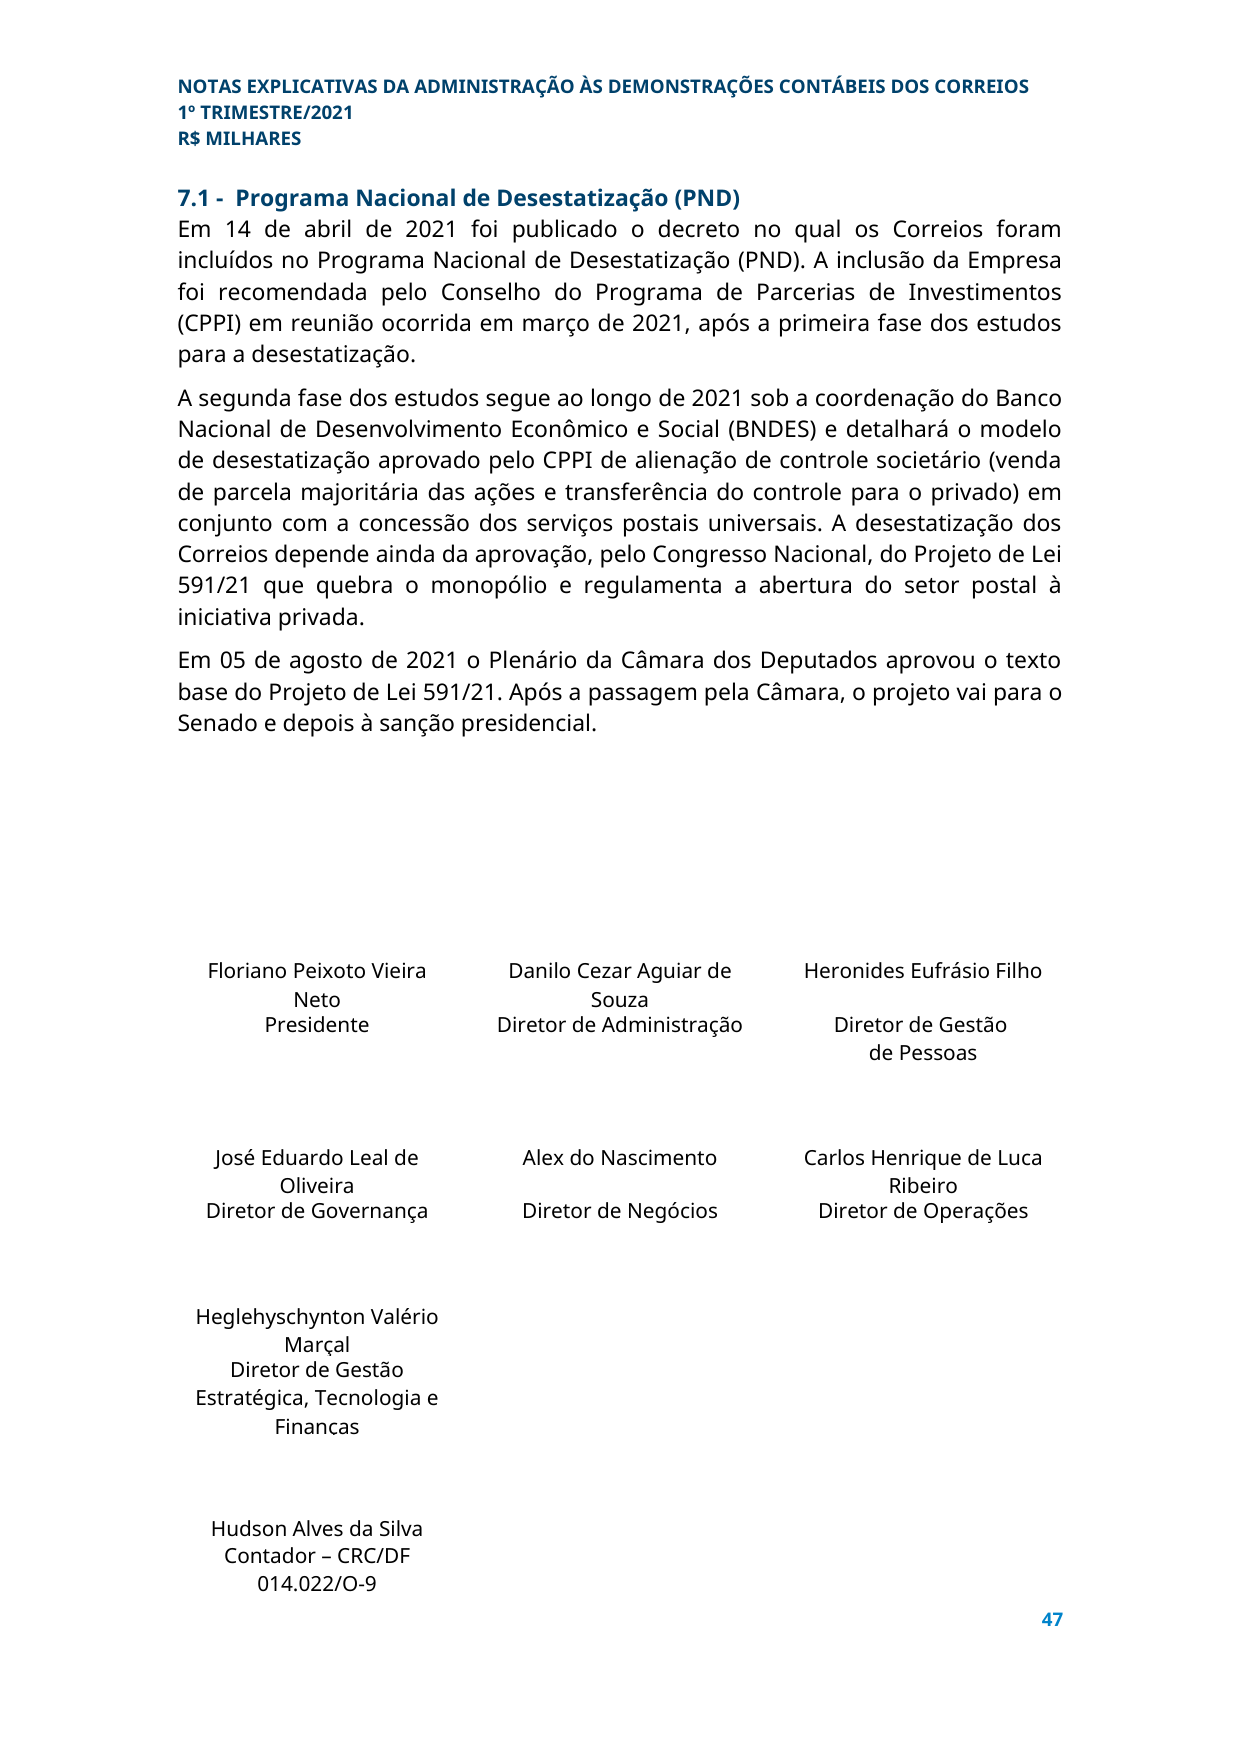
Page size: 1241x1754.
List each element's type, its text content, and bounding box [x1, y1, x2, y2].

table_cell Diretor de Gestão Estratégica, Tecnologia e Finanças [177, 1355, 457, 1435]
table_cell [480, 1302, 760, 1355]
table_cell Diretor de Operações [783, 1196, 1063, 1222]
table_cell [760, 1222, 783, 1302]
table_cell [783, 1355, 1063, 1435]
table_cell José Eduardo Leal de Oliveira [177, 1143, 457, 1196]
table_cell [457, 1063, 480, 1143]
table_cell [457, 1010, 480, 1063]
table_cell [760, 1143, 783, 1196]
table_cell [480, 1222, 760, 1302]
table_cell [480, 1515, 760, 1541]
table_cell [760, 1010, 783, 1063]
table_header [457, 957, 480, 1010]
table_cell Contador – CRC/DF 014.022/O-9 [177, 1541, 457, 1594]
table_header Heronides Eufrásio Filho [783, 957, 1063, 1010]
text Em 14 de abril de 2021 foi publicado o decreto no qual os Correios foram incluídos no Programa Nacional de Desestatização (PND). A inclusão da Empresa foi recomendada pelo Conselho do Programa de Parcerias de Investimentos (CPPI) em reunião ocorrida em março de 2021, após a primeira fase dos estudos para a desestatização. [177, 182, 1063, 369]
table_header Floriano Peixoto Vieira Neto [177, 957, 457, 1010]
table_cell [457, 1515, 480, 1541]
table_cell Hudson Alves da Silva [177, 1515, 457, 1541]
text Em 05 de agosto de 2021 o Plenário da Câmara dos Deputados aprovou o texto base do Projeto de Lei 591/21. Após a passagem pela Câmara, o projeto vai para o Senado e depois à sanção presidencial. [177, 644, 1063, 738]
table_cell Heglehyschynton Valério Marçal [177, 1302, 457, 1355]
table_cell [760, 1302, 783, 1355]
table_cell Carlos Henrique de Luca Ribeiro [783, 1143, 1063, 1196]
table_cell [480, 1355, 760, 1435]
table_cell [760, 1515, 783, 1541]
table_cell [480, 1063, 760, 1143]
table_cell Alex do Nascimento [480, 1143, 760, 1196]
table_header [760, 957, 783, 1010]
table_cell [480, 1541, 760, 1594]
table_cell [783, 1435, 1063, 1514]
table_cell [457, 1302, 480, 1355]
table_cell [480, 1435, 760, 1514]
table_cell [457, 1355, 480, 1435]
table_cell [177, 1435, 457, 1514]
table_cell [783, 1063, 1063, 1143]
table_header Danilo Cezar Aguiar de Souza [480, 957, 760, 1010]
table_cell [760, 1355, 783, 1435]
text A segunda fase dos estudos segue ao longo de 2021 sob a coordenação do Banco Nacional de Desenvolvimento Econômico e Social (BNDES) e detalhará o modelo de desestatização aprovado pelo CPPI de alienação de controle societário (venda de parcela majoritária das ações e transferência do controle para o privado) em conjunto com a concessão dos serviços postais universais. A desestatização dos Correios depende ainda da aprovação, pelo Congresso Nacional, do Projeto de Lei 591/21 que quebra o monopólio e regulamenta a abertura do setor postal à iniciativa privada. [177, 382, 1063, 632]
table_cell [457, 1435, 480, 1514]
table_cell [783, 1541, 1063, 1594]
table_cell Diretor de Negócios [480, 1196, 760, 1222]
table_cell [457, 1541, 480, 1594]
table_cell [457, 1222, 480, 1302]
table_cell [760, 1196, 783, 1222]
subtitle Programa Nacional de Desestatização (PND) [177, 182, 740, 213]
table_cell Presidente [177, 1010, 457, 1063]
table_cell Diretor de Administração [480, 1010, 760, 1063]
table_cell [760, 1435, 783, 1514]
table_cell [760, 1063, 783, 1143]
table_cell Diretor de Gestão de Pessoas [783, 1010, 1063, 1063]
table_cell Diretor de Governança [177, 1196, 457, 1222]
table_cell [760, 1541, 783, 1594]
table_cell [783, 1302, 1063, 1355]
table_cell [783, 1222, 1063, 1302]
table_cell [177, 1063, 457, 1143]
table_cell [783, 1515, 1063, 1541]
table_cell [457, 1143, 480, 1196]
table_cell [177, 1222, 457, 1302]
table_cell [457, 1196, 480, 1222]
